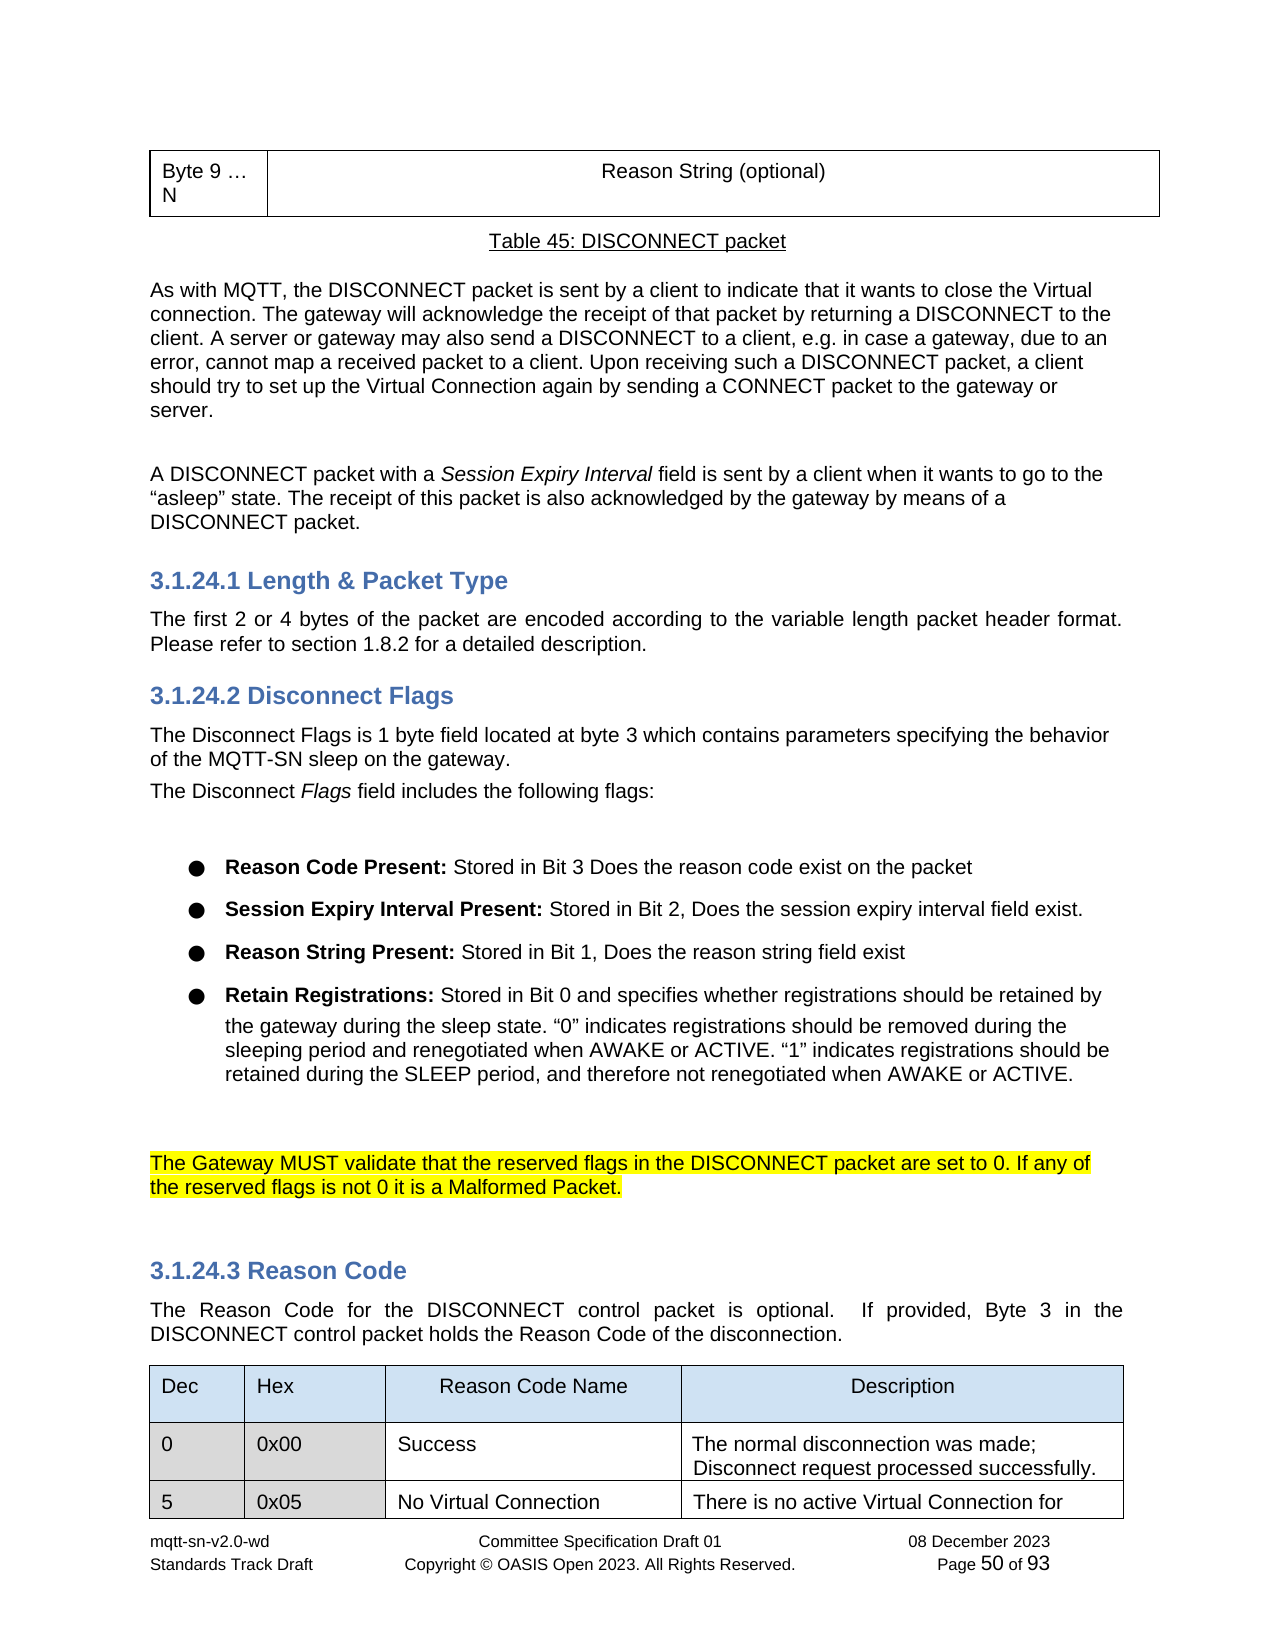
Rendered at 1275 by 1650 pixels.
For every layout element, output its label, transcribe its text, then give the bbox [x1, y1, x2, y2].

table_cell Reason String (optional) [268, 151, 1159, 216]
table_cell The normal disconnection was made; Disconnect request processed successfully. [682, 1423, 1123, 1480]
list Session Expiry Interval Present: Stored in Bit 2, Does the session expiry interval field exist. [187, 886, 1124, 929]
table_cell Success [386, 1423, 681, 1480]
list Reason Code Present: Stored in Bit 3 Does the reason code exist on the packet [187, 843, 1124, 886]
table_cell 5 [150, 1481, 244, 1518]
table_header Reason Code Name [386, 1366, 681, 1422]
table_header Dec [150, 1366, 244, 1422]
text The Disconnect Flags field includes the following flags: [150, 779, 1124, 803]
text The first 2 or 4 bytes of the packet are encoded according to the variable length packet header format. Please refer to section 1.8.2 for a detailed description. [150, 607, 1124, 656]
subtitle 3.1.24.3 Reason Code [150, 1256, 1124, 1285]
text The Reason Code for the DISCONNECT control packet is optional. If provided, Byte 3 in the DISCONNECT control packet holds the Reason Code of the disconnection. [150, 1298, 1124, 1346]
table_cell Byte 9 … N [151, 151, 267, 216]
table_cell No Virtual Connection [386, 1481, 681, 1518]
text As with MQTT, the DISCONNECT packet is sent by a client to indicate that it wants to close the Virtual connection. The gateway will acknowledge the receipt of that packet by returning a DISCONNECT to the client. A server or gateway may also send a DISCONNECT to a client, e.g. in case a gateway, due to an error, cannot map a received packet to a client. Upon receiving such a DISCONNECT packet, a client should try to set up the Virtual Connection again by sending a CONNECT packet to the gateway or server. [150, 278, 1124, 421]
table_cell 0 [150, 1423, 244, 1480]
table_cell There is no active Virtual Connection for [682, 1481, 1123, 1518]
list Retain Registrations: Stored in Bit 0 and specifies whether registrations should be retained by the gateway during the sleep state. “0” indicates registrations should be removed during the sleeping period and renegotiated when AWAKE or ACTIVE. “1” indicates registrations should be retained during the SLEEP period, and therefore not renegotiated when AWAKE or ACTIVE. [187, 971, 1124, 1086]
list Reason String Present: Stored in Bit 1, Does the reason string field exist [187, 929, 1124, 971]
subtitle 3.1.24.2 Disconnect Flags [150, 681, 1125, 710]
text A DISCONNECT packet with a Session Expiry Interval field is sent by a client when it wants to go to the “asleep” state. The receipt of this packet is also acknowledged by the gateway by means of a DISCONNECT packet. [150, 462, 1124, 534]
table_header Hex [245, 1366, 385, 1422]
table_cell 0x05 [245, 1481, 385, 1518]
text The Gateway MUST validate that the reserved flags in the DISCONNECT packet are set to 0. If any of the reserved flags is not 0 it is a Malformed Packet. [150, 1151, 1124, 1198]
table_cell 0x00 [245, 1423, 385, 1480]
subtitle 3.1.24.1 Length & Packet Type [150, 566, 1124, 594]
table_header Description [682, 1366, 1123, 1422]
text Table 45: DISCONNECT packet [150, 229, 1125, 253]
text The Disconnect Flags is 1 byte field located at byte 3 which contains parameters specifying the behavior of the MQTT-SN sleep on the gateway. [150, 722, 1125, 770]
